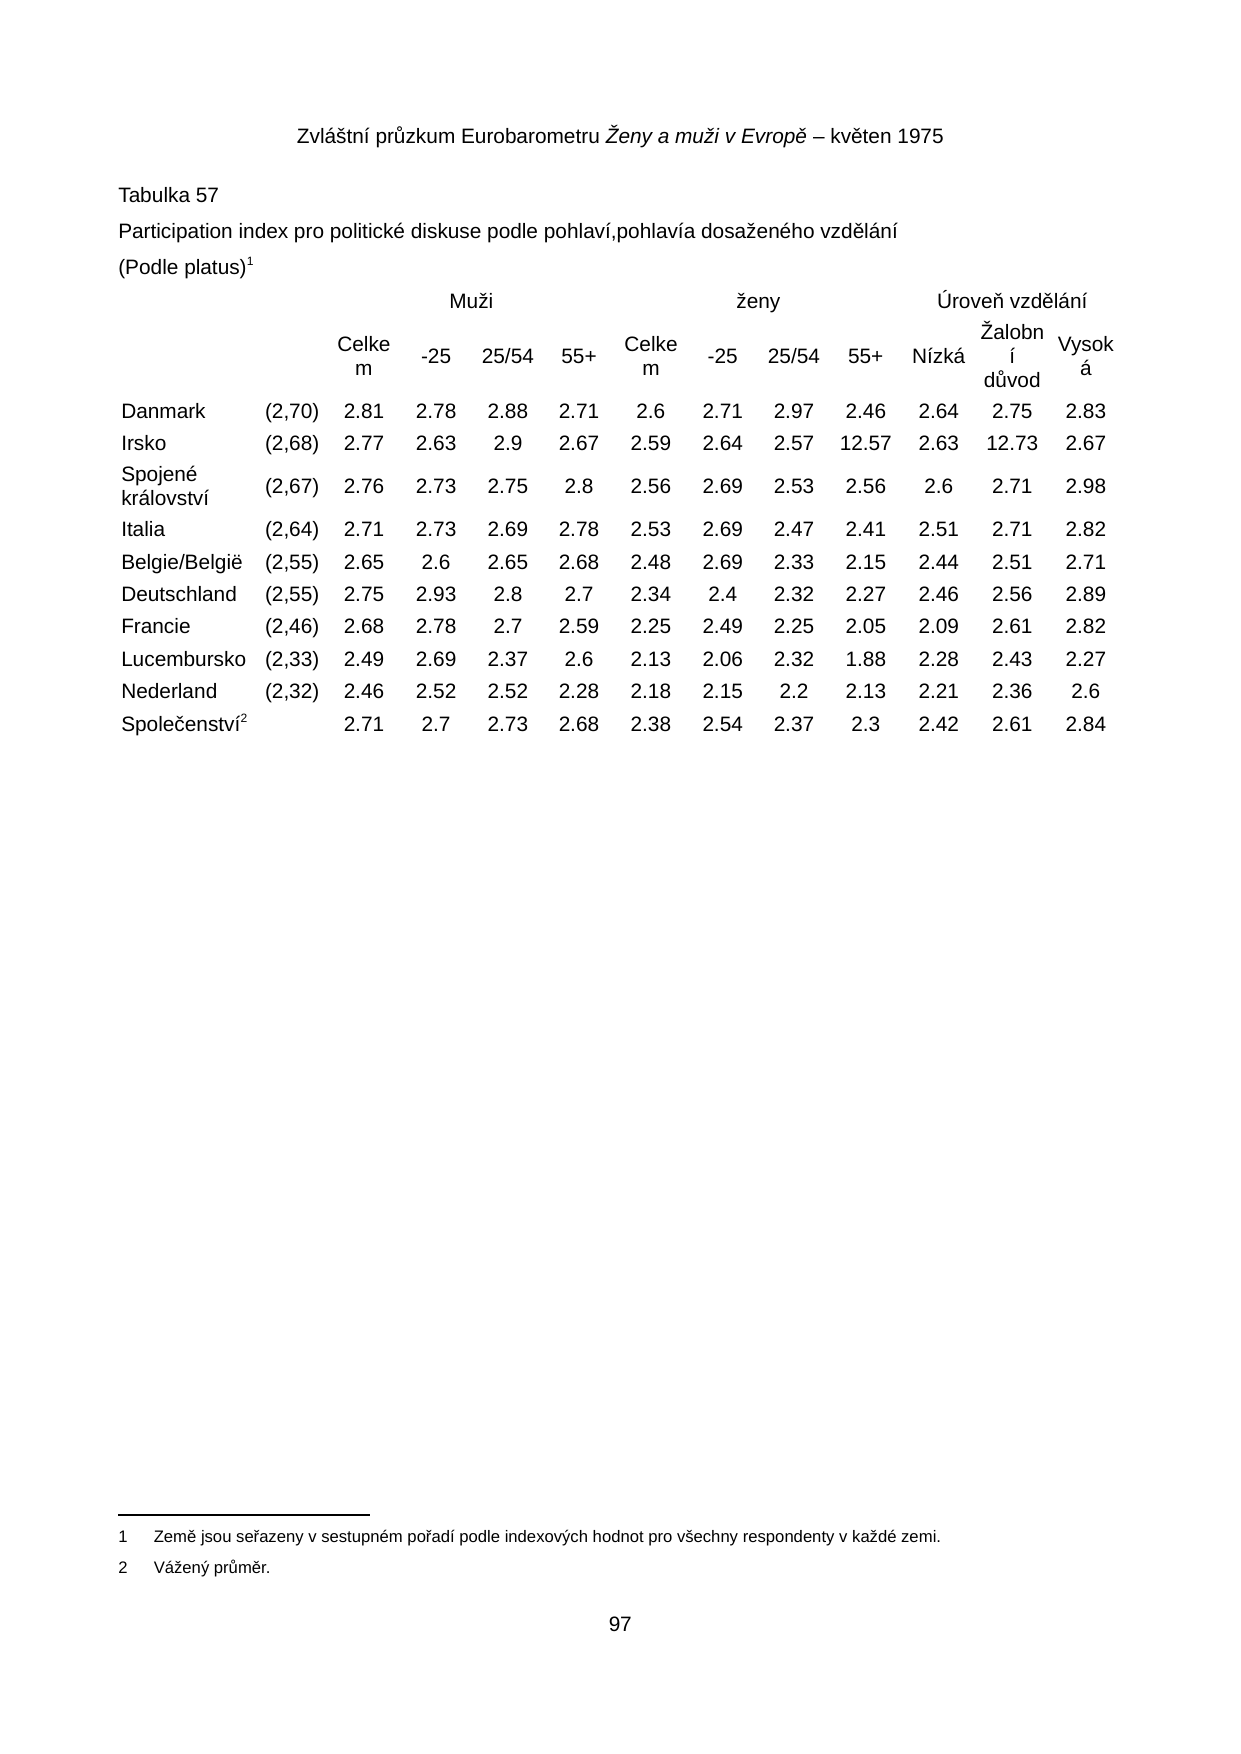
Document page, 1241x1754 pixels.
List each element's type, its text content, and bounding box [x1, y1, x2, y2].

table_cell 2,8 [472, 578, 543, 610]
table_cell Spojené království [118, 459, 256, 513]
table_cell 2,4 [687, 578, 758, 610]
table_header Muži [328, 284, 614, 317]
table_cell 2,71 [328, 513, 399, 545]
table_cell 2,6 [614, 394, 687, 427]
table_cell (2,67) [256, 459, 328, 513]
table_cell Irsko [118, 427, 256, 459]
table_cell Deutschland [118, 578, 256, 610]
table_cell 2,69 [687, 545, 758, 578]
table_cell 2,56 [614, 459, 687, 513]
table_cell 2,71 [975, 513, 1049, 545]
table_cell (2,33) [256, 643, 328, 675]
table_cell 2,61 [975, 610, 1049, 642]
table_cell 2,54 [687, 707, 758, 740]
table_cell 2,13 [614, 643, 687, 675]
table_cell 2,51 [902, 513, 975, 545]
table_cell 2,88 [472, 394, 543, 427]
table_cell (2,32) [256, 675, 328, 707]
table_cell 2,15 [687, 675, 758, 707]
table_cell 2,6 [1049, 675, 1122, 707]
table_cell 2,71 [687, 394, 758, 427]
table_cell Nederland [118, 675, 256, 707]
table_cell 2,78 [400, 610, 472, 642]
table_cell 2,69 [687, 459, 758, 513]
table_cell 2,37 [472, 643, 543, 675]
table_cell 2,13 [829, 675, 902, 707]
table_cell (2,70) [256, 394, 328, 427]
table_cell 25/54 [472, 317, 543, 394]
table_cell Společenství [118, 707, 256, 740]
table_cell 2,69 [472, 513, 543, 545]
text (Podle platus) [118, 254, 1122, 278]
table_cell 55+ [829, 317, 902, 394]
table_cell 2,49 [687, 610, 758, 642]
table_cell 2,42 [902, 707, 975, 740]
table_cell Francie [118, 610, 256, 642]
table_cell 2,46 [328, 675, 399, 707]
table_header [256, 284, 328, 317]
table_cell 2,71 [328, 707, 399, 740]
table_cell 2,84 [1049, 707, 1122, 740]
table_cell 2,51 [975, 545, 1049, 578]
table_cell 2,56 [829, 459, 902, 513]
table_cell 2,71 [543, 394, 614, 427]
table_cell 2,05 [829, 610, 902, 642]
table_cell 2,9 [472, 427, 543, 459]
table_cell 2,27 [1049, 643, 1122, 675]
table_cell 2,32 [758, 643, 829, 675]
table_cell 2,67 [543, 427, 614, 459]
table_cell 2,78 [543, 513, 614, 545]
table_cell 2,09 [902, 610, 975, 642]
table_cell 2,65 [472, 545, 543, 578]
table_cell 2,7 [543, 578, 614, 610]
table_cell -25 [687, 317, 758, 394]
text Tabulka 57 [118, 183, 1122, 207]
table_cell 2,18 [614, 675, 687, 707]
table_cell 2,78 [400, 394, 472, 427]
table_cell 2,46 [829, 394, 902, 427]
table_cell 2,3 [829, 707, 902, 740]
table_cell Italia [118, 513, 256, 545]
table_cell 2,77 [328, 427, 399, 459]
text Země jsou seřazeny v sestupném pořadí podle indexových hodnot pro všechny respondenty v každé zemi. [118, 1527, 1122, 1546]
table_cell 2,63 [400, 427, 472, 459]
table_cell 2,36 [975, 675, 1049, 707]
table_cell 2,6 [400, 545, 472, 578]
table_cell -25 [400, 317, 472, 394]
table_cell 2,68 [543, 545, 614, 578]
table_cell 2,64 [687, 427, 758, 459]
table_cell 2,32 [758, 578, 829, 610]
table_cell 2,64 [902, 394, 975, 427]
table_cell 2,47 [758, 513, 829, 545]
table_cell Celkem [328, 317, 399, 394]
table_cell 2,38 [614, 707, 687, 740]
table_cell 2,06 [687, 643, 758, 675]
table_cell [256, 317, 328, 394]
table_cell 2,2 [758, 675, 829, 707]
table_cell 2,46 [902, 578, 975, 610]
table_cell [256, 707, 328, 740]
table_cell Nízká [902, 317, 975, 394]
table_cell 2,27 [829, 578, 902, 610]
table_cell 2,34 [614, 578, 687, 610]
table_cell 2,48 [614, 545, 687, 578]
table_cell 2,89 [1049, 578, 1122, 610]
table_cell 2,41 [829, 513, 902, 545]
table_cell 2,75 [472, 459, 543, 513]
table_cell 2,67 [1049, 427, 1122, 459]
table_cell 2,44 [902, 545, 975, 578]
table_cell 2,73 [400, 513, 472, 545]
table_cell 2,25 [758, 610, 829, 642]
table_cell Žalobní důvod [975, 317, 1049, 394]
table_cell 2,73 [400, 459, 472, 513]
table_cell 2,53 [614, 513, 687, 545]
table_cell (2,55) [256, 578, 328, 610]
table_cell 2,49 [328, 643, 399, 675]
table_cell 2,57 [758, 427, 829, 459]
table_cell (2,68) [256, 427, 328, 459]
table_cell 2,7 [400, 707, 472, 740]
table_cell 2,73 [472, 707, 543, 740]
table_cell Vysoká [1049, 317, 1122, 394]
table_cell 2,37 [758, 707, 829, 740]
table_cell 1,88 [829, 643, 902, 675]
table_cell 2,28 [543, 675, 614, 707]
table_cell (2,46) [256, 610, 328, 642]
table_cell 2,56 [975, 578, 1049, 610]
table_cell 2,43 [975, 643, 1049, 675]
table_cell 2,21 [902, 675, 975, 707]
table_cell 2,59 [614, 427, 687, 459]
table_cell 25/54 [758, 317, 829, 394]
table_cell 2,63 [902, 427, 975, 459]
table_cell 2,69 [687, 513, 758, 545]
table_cell 12,73 [975, 427, 1049, 459]
table_cell 2,68 [328, 610, 399, 642]
table_cell 2,75 [975, 394, 1049, 427]
table_cell 2,65 [328, 545, 399, 578]
table_cell 2,6 [902, 459, 975, 513]
table_cell (2,64) [256, 513, 328, 545]
text Participation index pro politické diskuse podle pohlaví,pohlavía dosaženého vzdělání [118, 219, 1122, 243]
table_cell 55+ [543, 317, 614, 394]
table_cell 2,83 [1049, 394, 1122, 427]
table_cell [118, 317, 256, 394]
table_header ženy [614, 284, 902, 317]
table_cell 2,71 [975, 459, 1049, 513]
table_cell 2,33 [758, 545, 829, 578]
table_cell Lucembursko [118, 643, 256, 675]
table_cell 2,52 [472, 675, 543, 707]
table_cell 2,52 [400, 675, 472, 707]
table_cell 2,7 [472, 610, 543, 642]
table_cell 2,68 [543, 707, 614, 740]
table_cell 2,82 [1049, 513, 1122, 545]
table_cell 2,6 [543, 643, 614, 675]
table_cell 2,15 [829, 545, 902, 578]
table_cell 2,93 [400, 578, 472, 610]
table_header Úroveň vzdělání [902, 284, 1122, 317]
table_cell Celkem [614, 317, 687, 394]
table_cell 2,98 [1049, 459, 1122, 513]
table_cell 12,57 [829, 427, 902, 459]
table_cell 2,61 [975, 707, 1049, 740]
table_cell Danmark [118, 394, 256, 427]
table_cell 2,76 [328, 459, 399, 513]
table_cell 2,97 [758, 394, 829, 427]
table_cell Belgie/België [118, 545, 256, 578]
table_cell 2,8 [543, 459, 614, 513]
table_cell 2,69 [400, 643, 472, 675]
table_cell 2,25 [614, 610, 687, 642]
table_cell 2,28 [902, 643, 975, 675]
table_cell 2,82 [1049, 610, 1122, 642]
table_cell 2,53 [758, 459, 829, 513]
table_cell 2,59 [543, 610, 614, 642]
table_header [118, 284, 256, 317]
table_cell 2,75 [328, 578, 399, 610]
table_cell (2,55) [256, 545, 328, 578]
table_cell 2,81 [328, 394, 399, 427]
table_cell 2,71 [1049, 545, 1122, 578]
